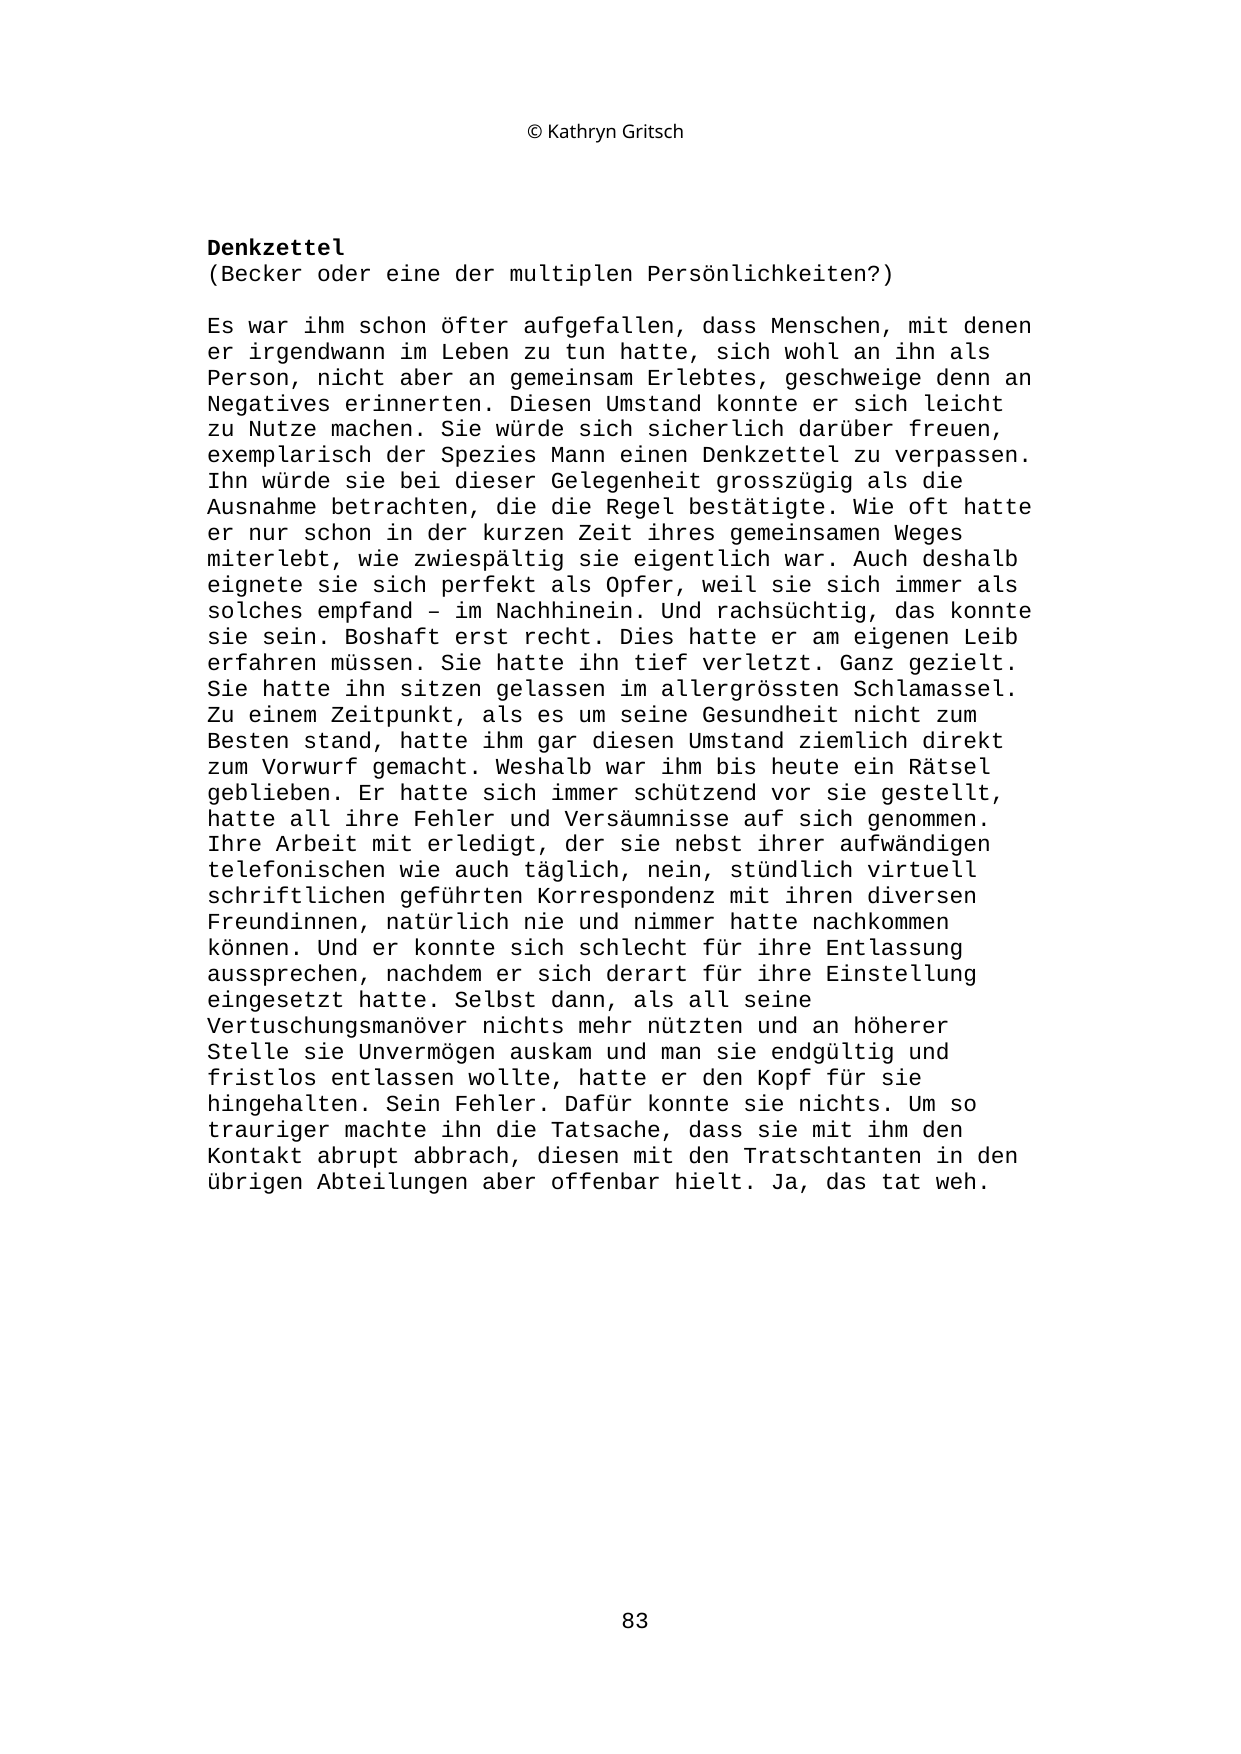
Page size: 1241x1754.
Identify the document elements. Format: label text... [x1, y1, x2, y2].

text Denkzettel [207, 236, 1034, 262]
text (Becker oder eine der multiplen Persönlichkeiten?) [207, 262, 1034, 288]
text Es war ihm schon öfter aufgefallen, dass Menschen, mit denen er irgendwann im Leben zu tun hatte, sich wohl an ihn als Person, nicht aber an gemeinsam Erlebtes, geschweige denn an Negatives erinnerten. Diesen Umstand konnte er sich leicht zu Nutze machen. Sie würde sich sicherlich darüber freuen, exemplarisch der Spezies Mann einen Denkzettel zu verpassen. Ihn würde sie bei dieser Gelegenheit grosszügig als die Ausnahme betrachten, die die Regel bestätigte. Wie oft hatte er nur schon in der kurzen Zeit ihres gemeinsamen Weges miterlebt, wie zwiespältig sie eigentlich war. Auch deshalb eignete sie sich perfekt als Opfer, weil sie sich immer als solches empfand – im Nachhinein. Und rachsüchtig, das konnte sie sein. Boshaft erst recht. Dies hatte er am eigenen Leib erfahren müssen. Sie hatte ihn tief verletzt. Ganz gezielt. Sie hatte ihn sitzen gelassen im allergrössten Schlamassel. Zu einem Zeitpunkt, als es um seine Gesundheit nicht zum Besten stand, hatte ihm gar diesen Umstand ziemlich direkt zum Vorwurf gemacht. Weshalb war ihm bis heute ein Rätsel geblieben. Er hatte sich immer schützend vor sie gestellt, hatte all ihre Fehler und Versäumnisse auf sich genommen. Ihre Arbeit mit erledigt, der sie nebst ihrer aufwändigen telefonischen wie auch täglich, nein, stündlich virtuell schriftlichen geführten Korrespondenz mit ihren diversen Freundinnen, natürlich nie und nimmer hatte nachkommen können. Und er konnte sich schlecht für ihre Entlassung aussprechen, nachdem er sich derart für ihre Einstellung eingesetzt hatte. Selbst dann, als all seine Vertuschungsmanöver nichts mehr nützten und an höherer Stelle sie Unvermögen auskam und man sie endgültig und fristlos entlassen wollte, hatte er den Kopf für sie hingehalten. Sein Fehler. Dafür konnte sie nichts. Um so trauriger machte ihn die Tatsache, dass sie mit ihm den Kontakt abrupt abbrach, diesen mit den Tratschtanten in den übrigen Abteilungen aber offenbar hielt. Ja, das tat weh. [207, 314, 1034, 1196]
